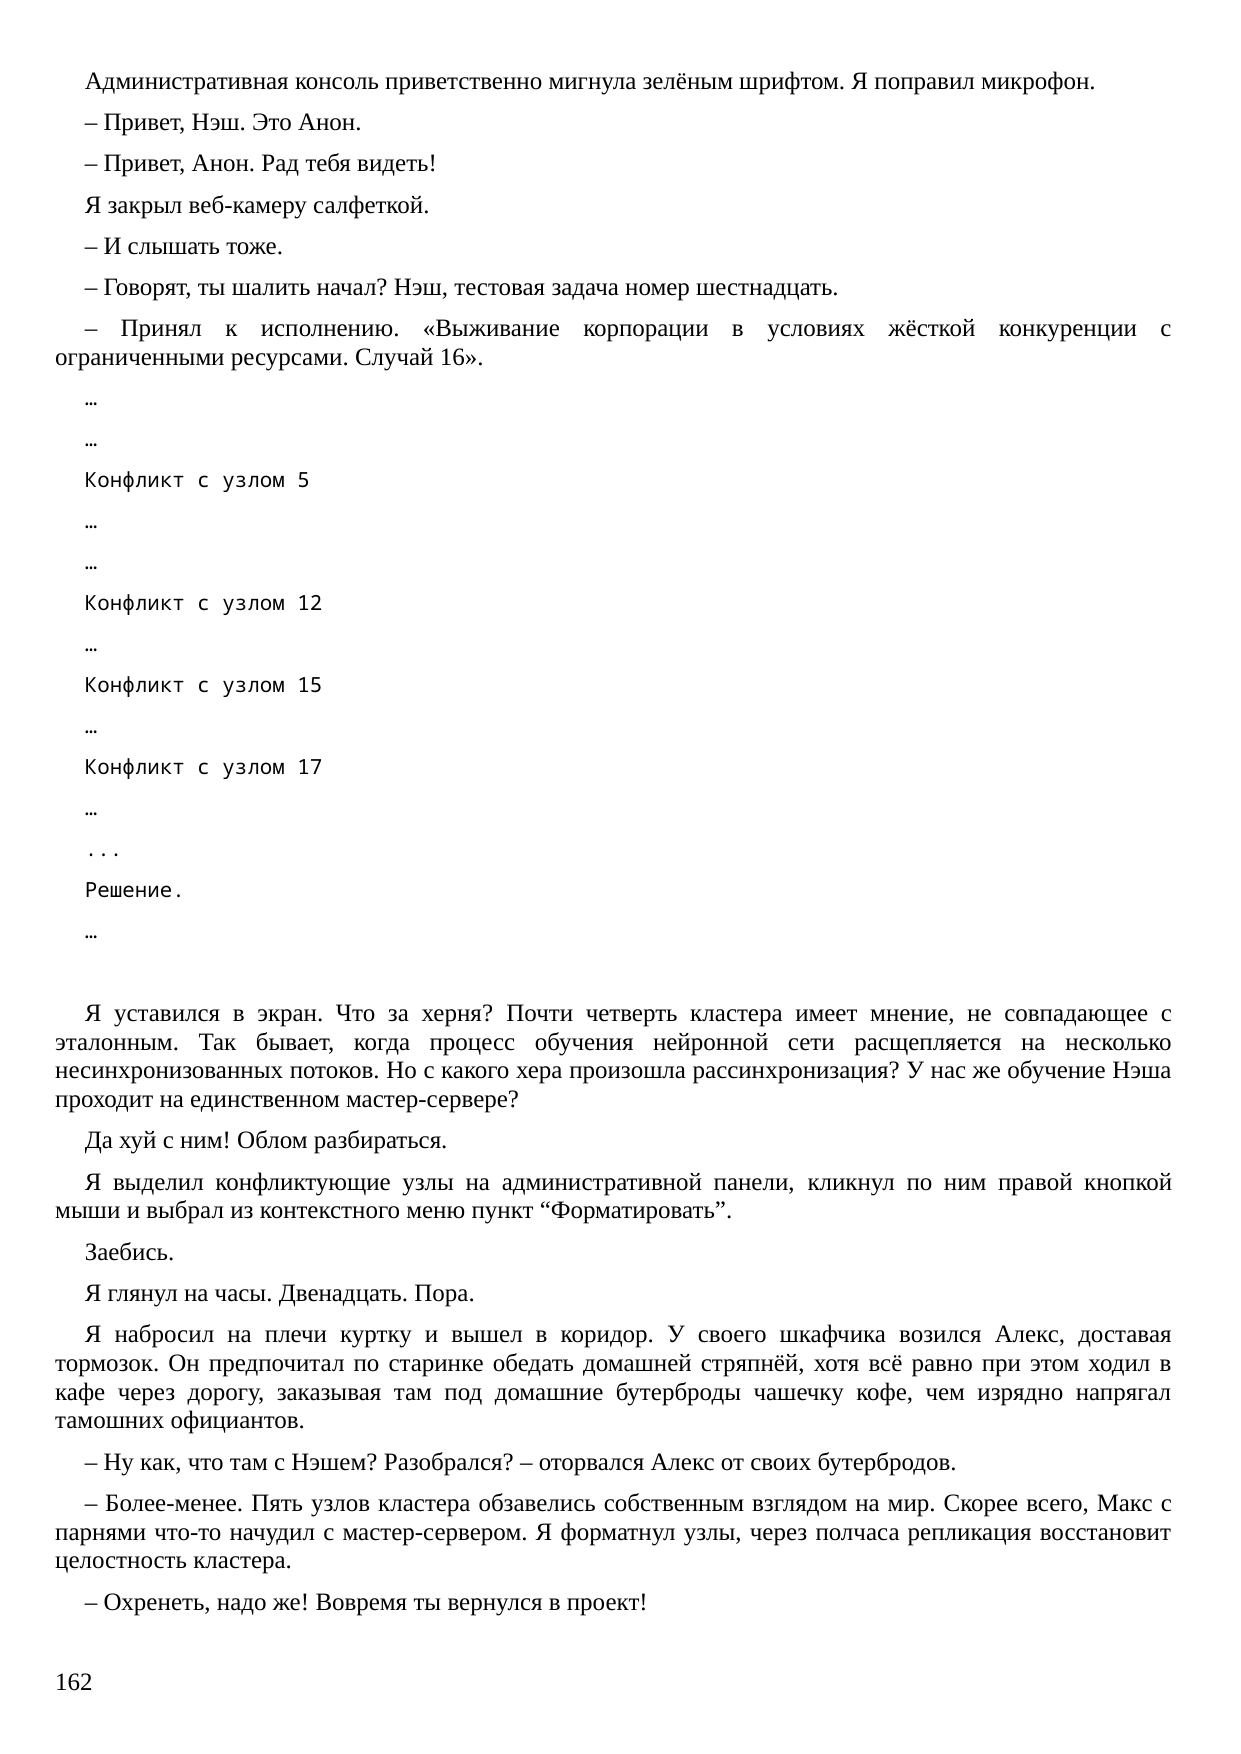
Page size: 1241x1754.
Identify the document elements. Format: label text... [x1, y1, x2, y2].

text Конфликт с узлом 5 [55, 465, 1173, 494]
text – И слышать тоже. [55, 231, 1173, 260]
text … [55, 711, 1173, 739]
text Я набросил на плечи куртку и вышел в коридор. У своего шкафчика возился Алекс, доставая тормозок. Он предпочитал по старинке обедать домашней стряпнёй, хотя всё равно при этом ходил в кафе через дорогу, заказывая там под домашние бутерброды чашечку кофе, чем изрядно напрягал тамошних официантов. [55, 1319, 1173, 1434]
text – Более-менее. Пять узлов кластера обзавелись собственным взглядом на мир. Скорее всего, Макс с парнями что-то начудил с мастер-сервером. Я форматнул узлы, через полчаса репликация восстановит целостность кластера. [55, 1488, 1173, 1574]
text Я уставился в экран. Что за херня? Почти четверть кластера имеет мнение, не совпадающее с эталонным. Так бывает, когда процесс обучения нейронной сети расщепляется на несколько несинхронизованных потоков. Но с какого хера произошла рассинхронизация? У нас же обучение Нэша проходит на единственном мастер-сервере? [55, 998, 1173, 1113]
text … [55, 547, 1173, 576]
text Решение. [55, 875, 1173, 903]
text … [55, 916, 1173, 944]
text Я выделил конфликтующие узлы на административной панели, кликнул по ним правой кнопкой мыши и выбрал из контекстного меню пункт “Форматировать”. [55, 1167, 1173, 1224]
text … [55, 506, 1173, 535]
text Я глянул на часы. Двенадцать. Пора. [55, 1278, 1173, 1307]
text Конфликт с узлом 17 [55, 752, 1173, 780]
text – Принял к исполнению. «Выживание корпорации в условиях жёсткой конкуренции с ограниченными ресурсами. Случай 16». [55, 313, 1173, 371]
text ... [55, 834, 1173, 862]
text Административная консоль приветственно мигнула зелёным шрифтом. Я поправил микрофон. [55, 66, 1173, 95]
text Конфликт с узлом 15 [55, 670, 1173, 698]
text … [55, 793, 1173, 821]
text Конфликт с узлом 12 [55, 588, 1173, 617]
text … [55, 424, 1173, 453]
text Да хуй с ним! Облом разбираться. [55, 1125, 1173, 1154]
text … [55, 383, 1173, 412]
text – Говорят, ты шалить начал? Нэш, тестовая задача номер шестнадцать. [55, 272, 1173, 301]
text – Ну как, что там с Нэшем? Разобрался? – оторвался Алекс от своих бутербродов. [55, 1447, 1173, 1475]
text … [55, 629, 1173, 658]
text Заебись. [55, 1237, 1173, 1265]
text Я закрыл веб-камеру салфеткой. [55, 190, 1173, 218]
text – Привет, Нэш. Это Анон. [55, 107, 1173, 136]
text – Привет, Анон. Рад тебя видеть! [55, 148, 1173, 177]
text – Охренеть, надо же! Вовремя ты вернулся в проект! [55, 1587, 1173, 1615]
